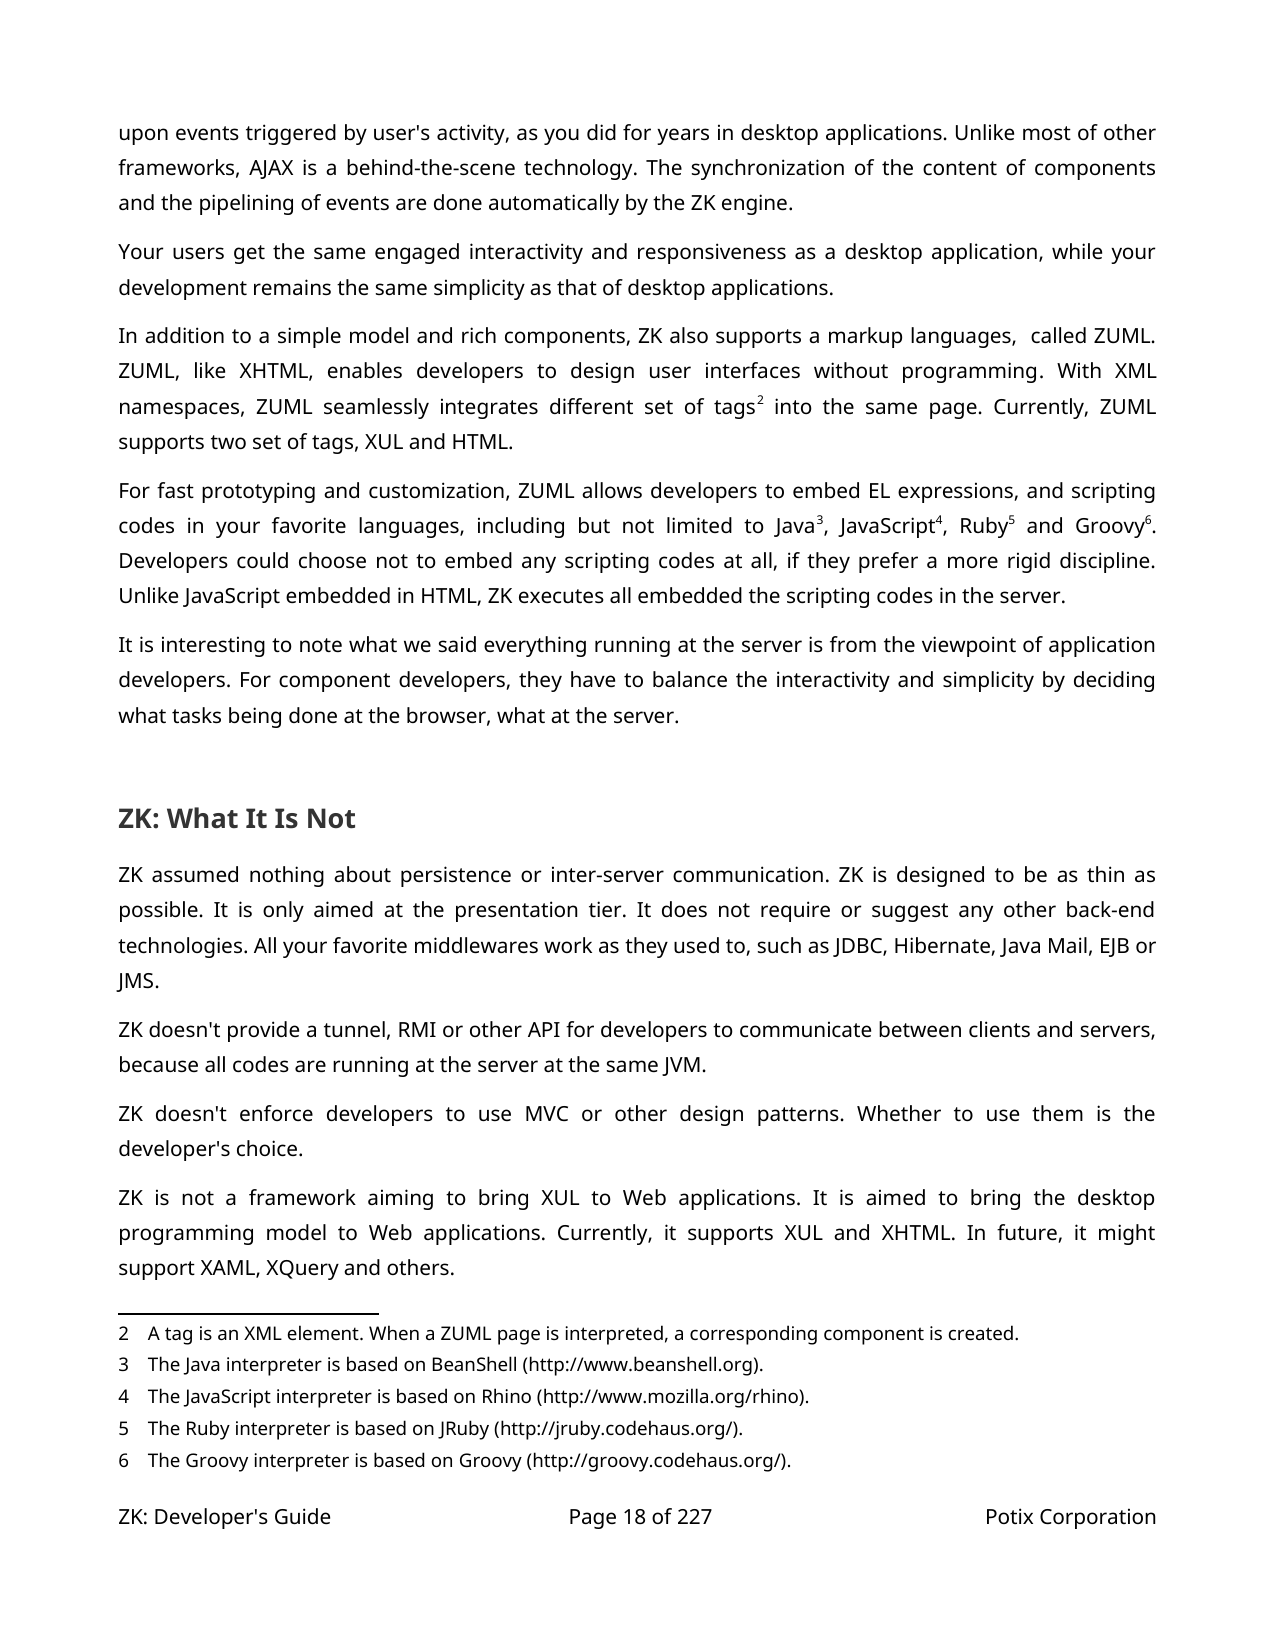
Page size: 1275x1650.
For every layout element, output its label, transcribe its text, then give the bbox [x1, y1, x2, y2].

text ZK assumed nothing about persistence or inter-server communication. ZK is designed to be as thin as possible. It is only aimed at the presentation tier. It does not require or suggest any other back-end technologies. All your favorite middlewares work as they used to, such as JDBC, Hibernate, Java Mail, EJB or JMS. [118, 860, 1157, 994]
text ZK doesn't enforce developers to use MVC or other design patterns. Whether to use them is the developer's choice. [118, 1099, 1157, 1162]
text The Ruby interpreter is based on JRuby (http://jruby.codehaus.org/). [118, 1416, 1157, 1441]
text ZK is not a framework aiming to bring XUL to Web applications. It is aimed to bring the desktop programming model to Web applications. Currently, it supports XUL and XHTML. In future, it might support XAML, XQuery and others. [118, 1183, 1157, 1282]
text upon events triggered by user's activity, as you did for years in desktop applications. Unlike most of other frameworks, AJAX is a behind-the-scene technology. The synchronization of the content of components and the pipelining of events are done automatically by the ZK engine. [118, 118, 1157, 217]
text ZK doesn't provide a tunnel, RMI or other API for developers to communicate between clients and servers, because all codes are running at the server at the same JVM. [118, 1015, 1157, 1078]
text It is interesting to note what we said everything running at the server is from the viewpoint of application developers. For component developers, they have to balance the interactivity and simplicity by deciding what tasks being done at the browser, what at the server. [118, 630, 1157, 729]
text In addition to a simple model and rich components, ZK also supports a markup languages, called ZUML. ZUML, like XHTML, enables developers to design user interfaces without programming. With XML namespaces, ZUML seamlessly integrates different set of tags into the same page. Currently, ZUML supports two set of tags, XUL and HTML. [118, 321, 1157, 455]
text Your users get the same engaged interactivity and responsiveness as a desktop application, while your development remains the same simplicity as that of desktop applications. [118, 237, 1157, 301]
text The Java interpreter is based on BeanShell (http://www.beanshell.org). [118, 1352, 1157, 1377]
text The JavaScript interpreter is based on Rhino (http://www.mozilla.org/rhino). [118, 1384, 1157, 1409]
subtitle ZK: What It Is Not [118, 800, 1157, 837]
text A tag is an XML element. When a ZUML page is interpreted, a corresponding component is created. [118, 1320, 1157, 1345]
text For fast prototyping and customization, ZUML allows developers to embed EL expressions, and scripting codes in your favorite languages, including but not limited to Java, JavaScript, Ruby and Groovy. Developers could choose not to embed any scripting codes at all, if they prefer a more rigid discipline. Unlike JavaScript embedded in HTML, ZK executes all embedded the scripting codes in the server. [118, 476, 1157, 610]
text The Groovy interpreter is based on Groovy (http://groovy.codehaus.org/). [118, 1447, 1157, 1473]
